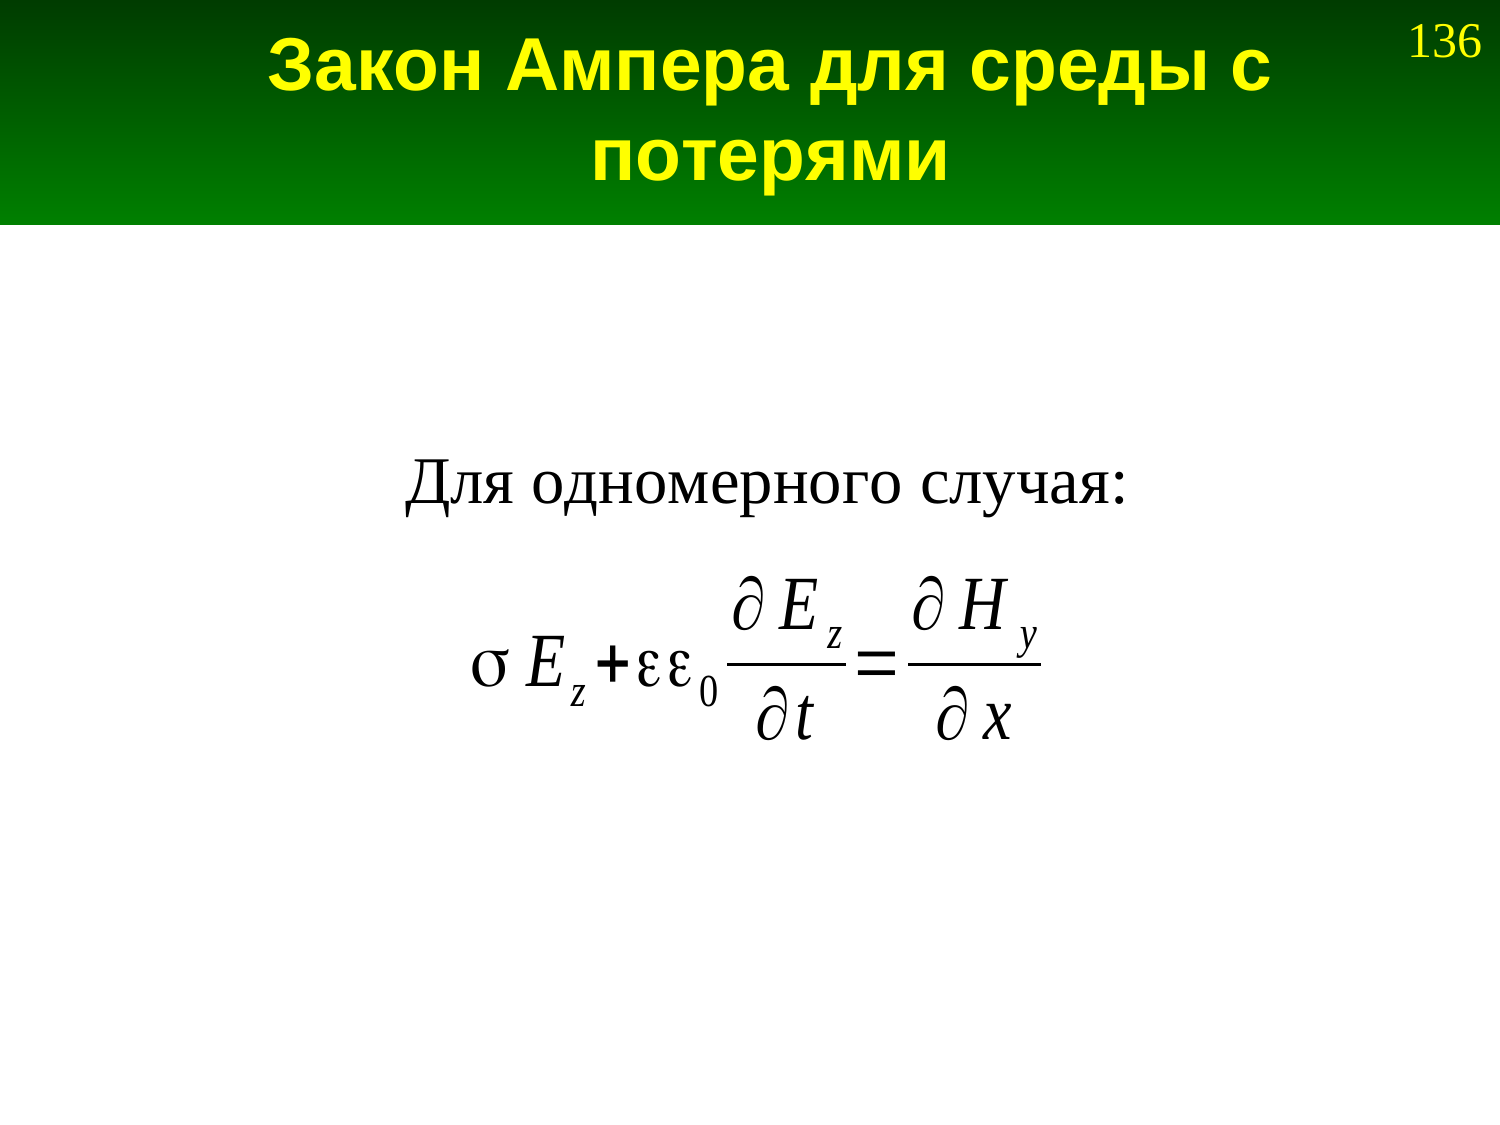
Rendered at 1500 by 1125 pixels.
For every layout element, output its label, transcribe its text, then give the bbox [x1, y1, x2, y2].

text_box Для одномерного случая: [390, 429, 1145, 524]
chart [454, 562, 1060, 758]
title Закон Ампера для среды с потерями [100, 7, 1441, 204]
